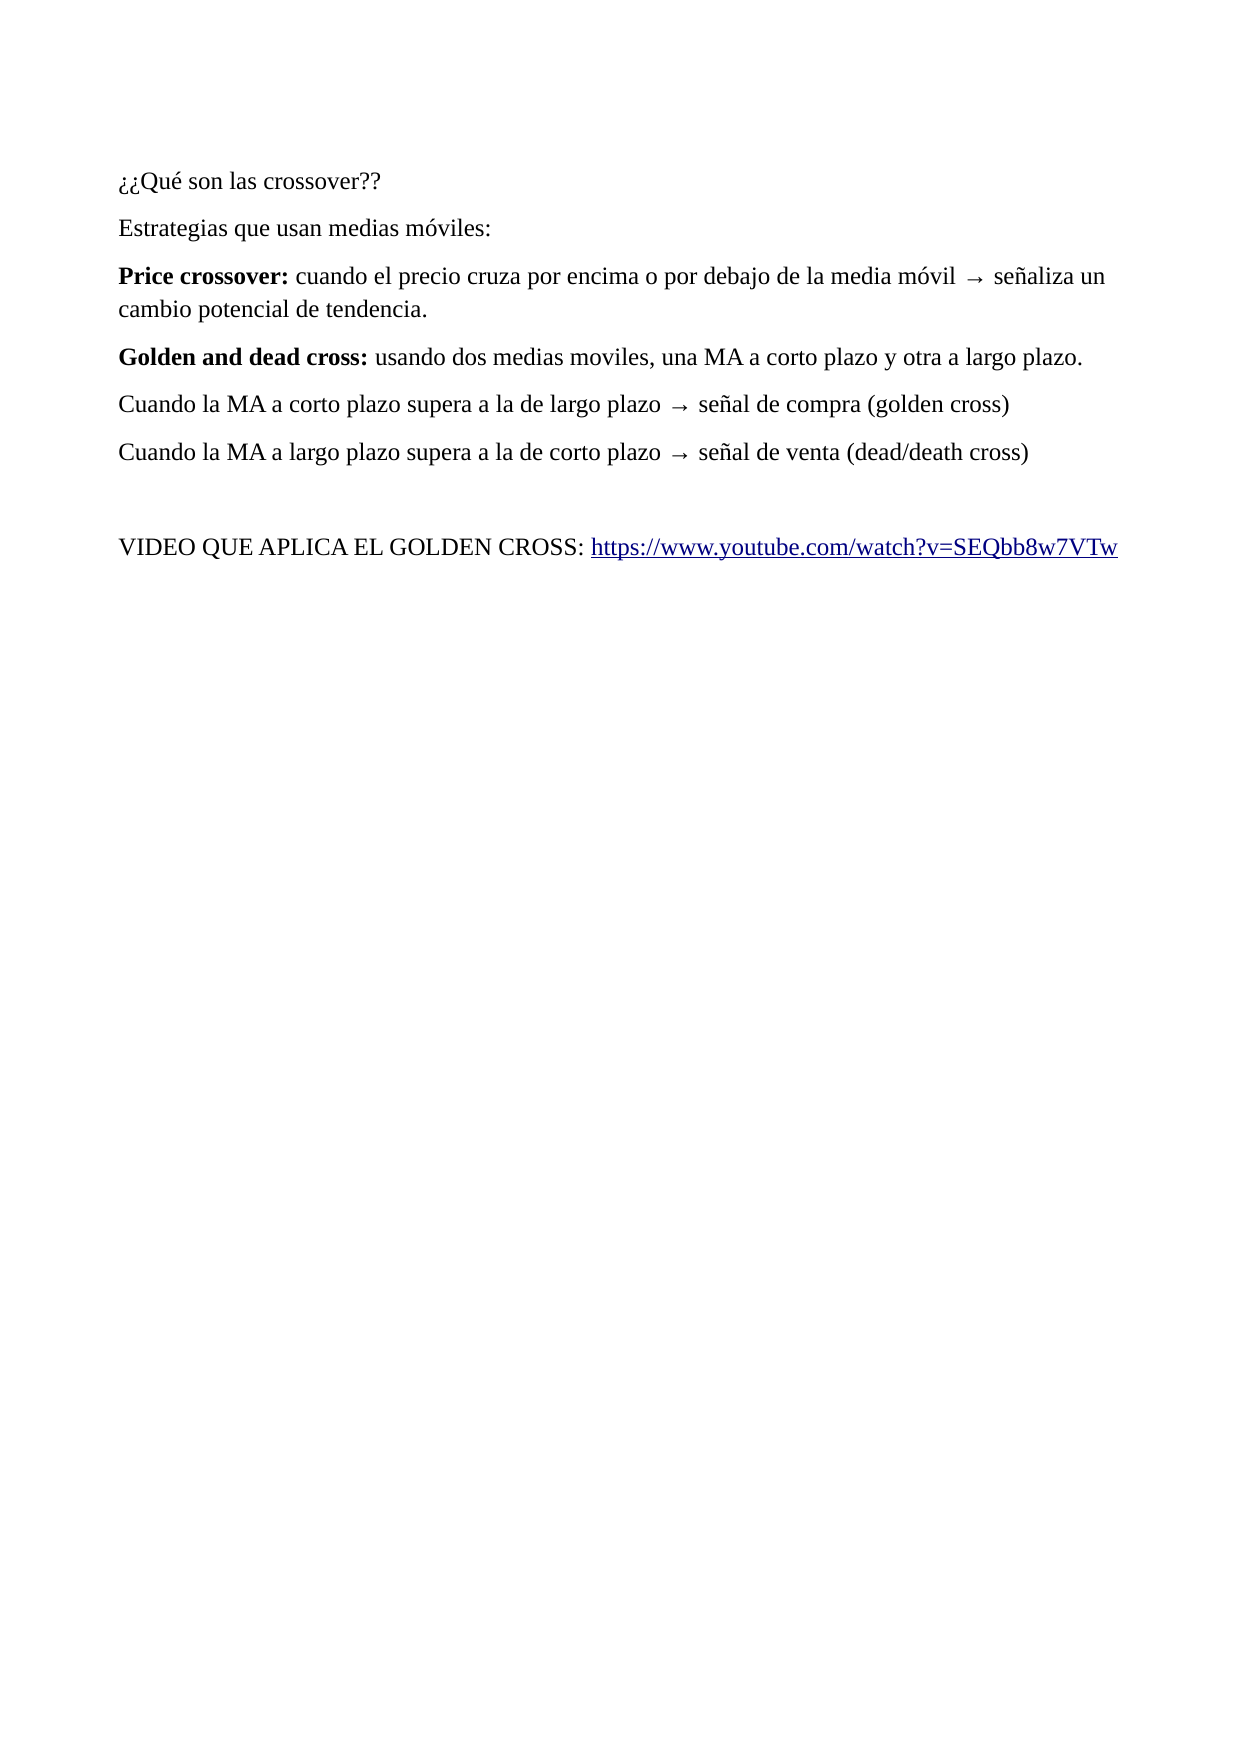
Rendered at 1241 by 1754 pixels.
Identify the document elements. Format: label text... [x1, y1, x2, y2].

text Golden and dead cross: usando dos medias moviles, una MA a corto plazo y otra a largo plazo. [118, 342, 1122, 370]
text Price crossover: cuando el precio cruza por encima o por debajo de la media móvil → señaliza un cambio potencial de tendencia. [118, 261, 1122, 323]
text ¿¿Qué son las crossover?? [118, 166, 1122, 194]
text Estrategias que usan medias móviles: [118, 213, 1122, 242]
text Cuando la MA a largo plazo supera a la de corto plazo → señal de venta (dead/death cross) [118, 437, 1122, 466]
text Cuando la MA a corto plazo supera a la de largo plazo → señal de compra (golden cross) [118, 389, 1122, 418]
text VIDEO QUE APLICA EL GOLDEN CROSS: https://www.youtube.com/watch?v=SEQbb8w7VTw [118, 532, 1122, 561]
